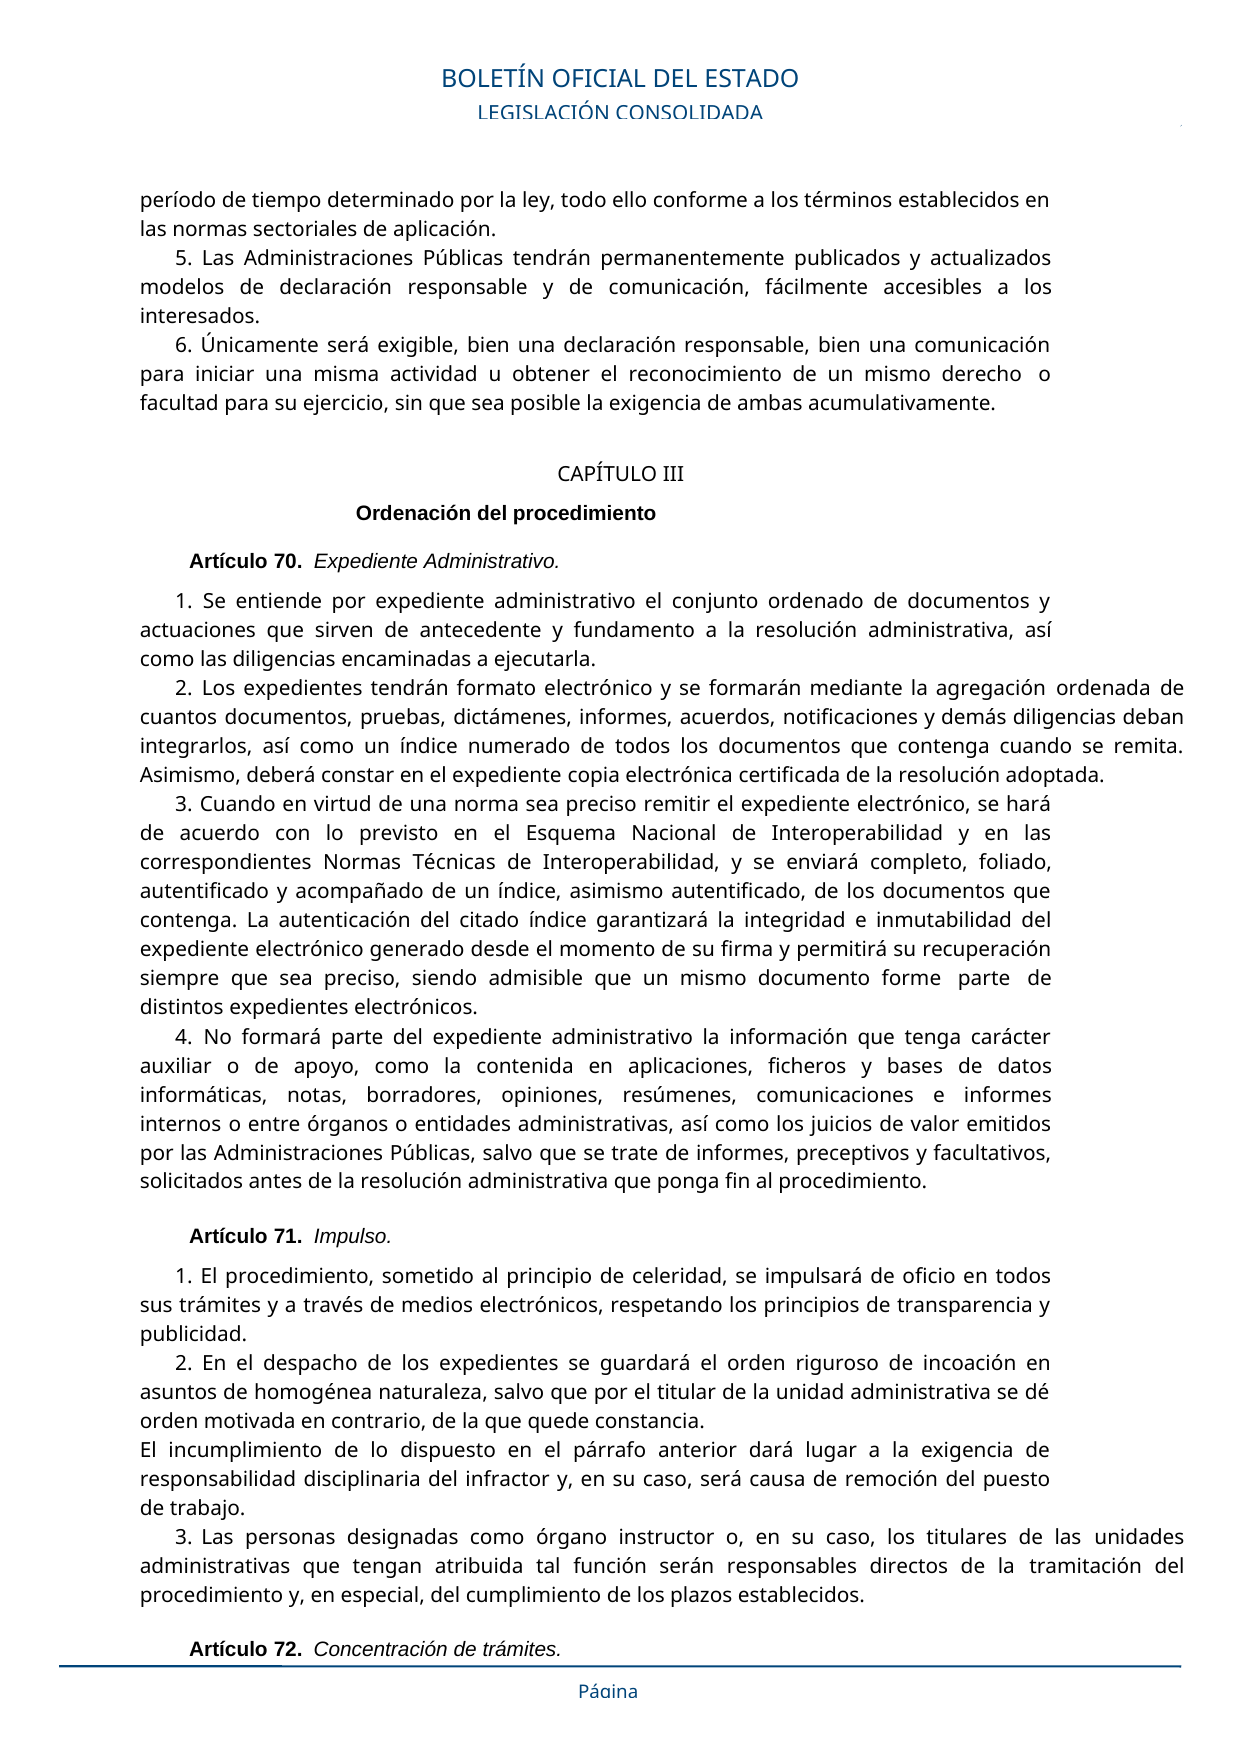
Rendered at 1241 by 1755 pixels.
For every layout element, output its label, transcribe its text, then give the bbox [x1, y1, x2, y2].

subtitle Ordenación del procedimiento [139, 501, 872, 524]
list Cuando en virtud de una norma sea preciso remitir el expediente electrónico, se hará de acuerdo con lo previsto en el Esquema Nacional de Interoperabilidad y en las correspondientes Normas Técnicas de Interoperabilidad, y se enviará completo, foliado, autentificado y acompañado de un índice, asimismo autentificado, de los documentos que contenga. La autenticación del citado índice garantizará la integridad e inmutabilidad del expediente electrónico generado desde el momento de su firma y permitirá su recuperación siempre que sea preciso, siendo admisible que un mismo documento forme parte de distintos expedientes electrónicos. [139, 789, 1052, 1021]
list Los expedientes tendrán formato electrónico y se formarán mediante la agregación ordenada de cuantos documentos, pruebas, dictámenes, informes, acuerdos, notificaciones y demás diligencias deban integrarlos, así como un índice numerado de todos los documentos que contenga cuando se remita. Asimismo, deberá constar en el expediente copia electrónica certificada de la resolución adoptada. [139, 673, 1184, 788]
list No formará parte del expediente administrativo la información que tenga carácter auxiliar o de apoyo, como la contenida en aplicaciones, ficheros y bases de datos informáticas, notas, borradores, opiniones, resúmenes, comunicaciones e informes internos o entre órganos o entidades administrativas, así como los juicios de valor emitidos por las Administraciones Públicas, salvo que se trate de informes, preceptivos y facultativos, solicitados antes de la resolución administrativa que ponga fin al procedimiento. [139, 1022, 1052, 1195]
list En el despacho de los expedientes se guardará el orden riguroso de incoación en asuntos de homogénea naturaleza, salvo que por el titular de la unidad administrativa se dé orden motivada en contrario, de la que quede constancia. [139, 1348, 1052, 1434]
text El incumplimiento de lo dispuesto en el párrafo anterior dará lugar a la exigencia de responsabilidad disciplinaria del infractor y, en su caso, será causa de remoción del puesto de trabajo. [139, 1435, 1052, 1522]
text Artículo 72. Concentración de trámites. [189, 1637, 1184, 1661]
text período de tiempo determinado por la ley, todo ello conforme a los términos establecidos en las normas sectoriales de aplicación. [139, 185, 1052, 242]
list Se entiende por expediente administrativo el conjunto ordenado de documentos y actuaciones que sirven de antecedente y fundamento a la resolución administrativa, así como las diligencias encaminadas a ejecutarla. [139, 586, 1052, 672]
list Únicamente será exigible, bien una declaración responsable, bien una comunicación para iniciar una misma actividad u obtener el reconocimiento de un mismo derecho o facultad para su ejercicio, sin que sea posible la exigencia de ambas acumulativamente. [139, 330, 1052, 417]
list Las personas designadas como órgano instructor o, en su caso, los titulares de las unidades administrativas que tengan atribuida tal función serán responsables directos de la tramitación del procedimiento y, en especial, del cumplimiento de los plazos establecidos. [139, 1522, 1184, 1609]
text CAPÍTULO III [368, 459, 872, 488]
list El procedimiento, sometido al principio de celeridad, se impulsará de oficio en todos sus trámites y a través de medios electrónicos, respetando los principios de transparencia y publicidad. [139, 1261, 1052, 1347]
text Artículo 71. Impulso. [189, 1224, 1184, 1248]
text Artículo 70. Expediente Administrativo. [189, 549, 1184, 573]
list Las Administraciones Públicas tendrán permanentemente publicados y actualizados modelos de declaración responsable y de comunicación, fácilmente accesibles a los interesados. [139, 243, 1052, 329]
